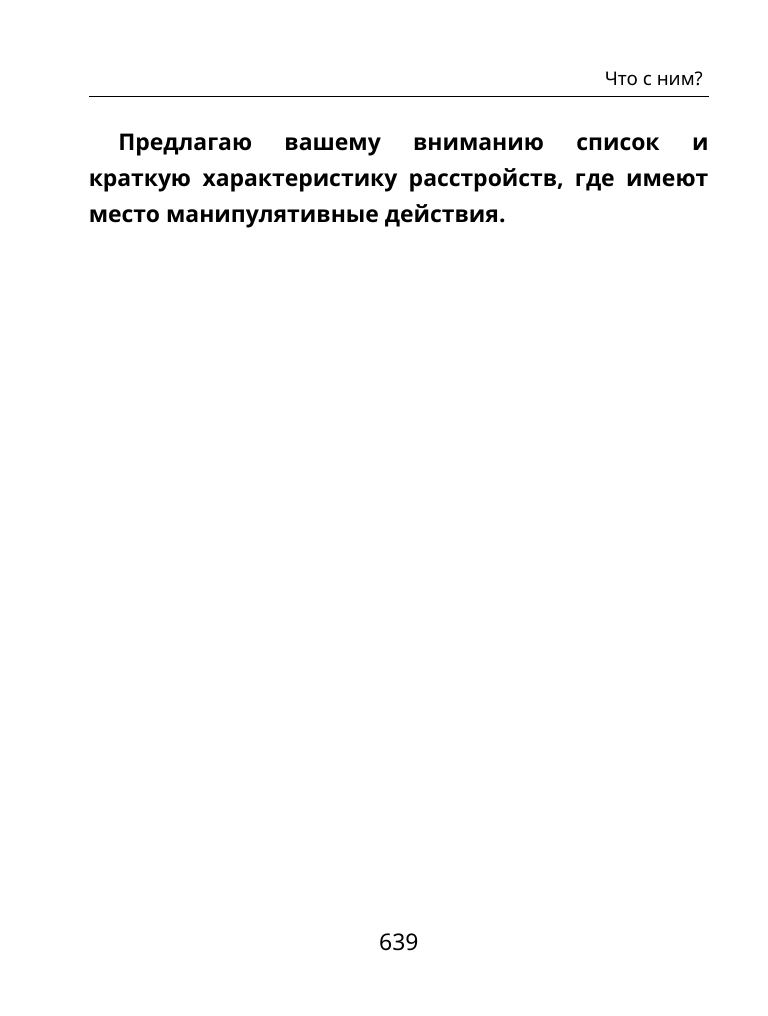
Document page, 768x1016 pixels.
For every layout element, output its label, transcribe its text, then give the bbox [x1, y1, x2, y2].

text Предлагаю вашему вниманию список и краткую характеристику расстройств, где имеют место манипулятивные действия. [88, 126, 709, 229]
